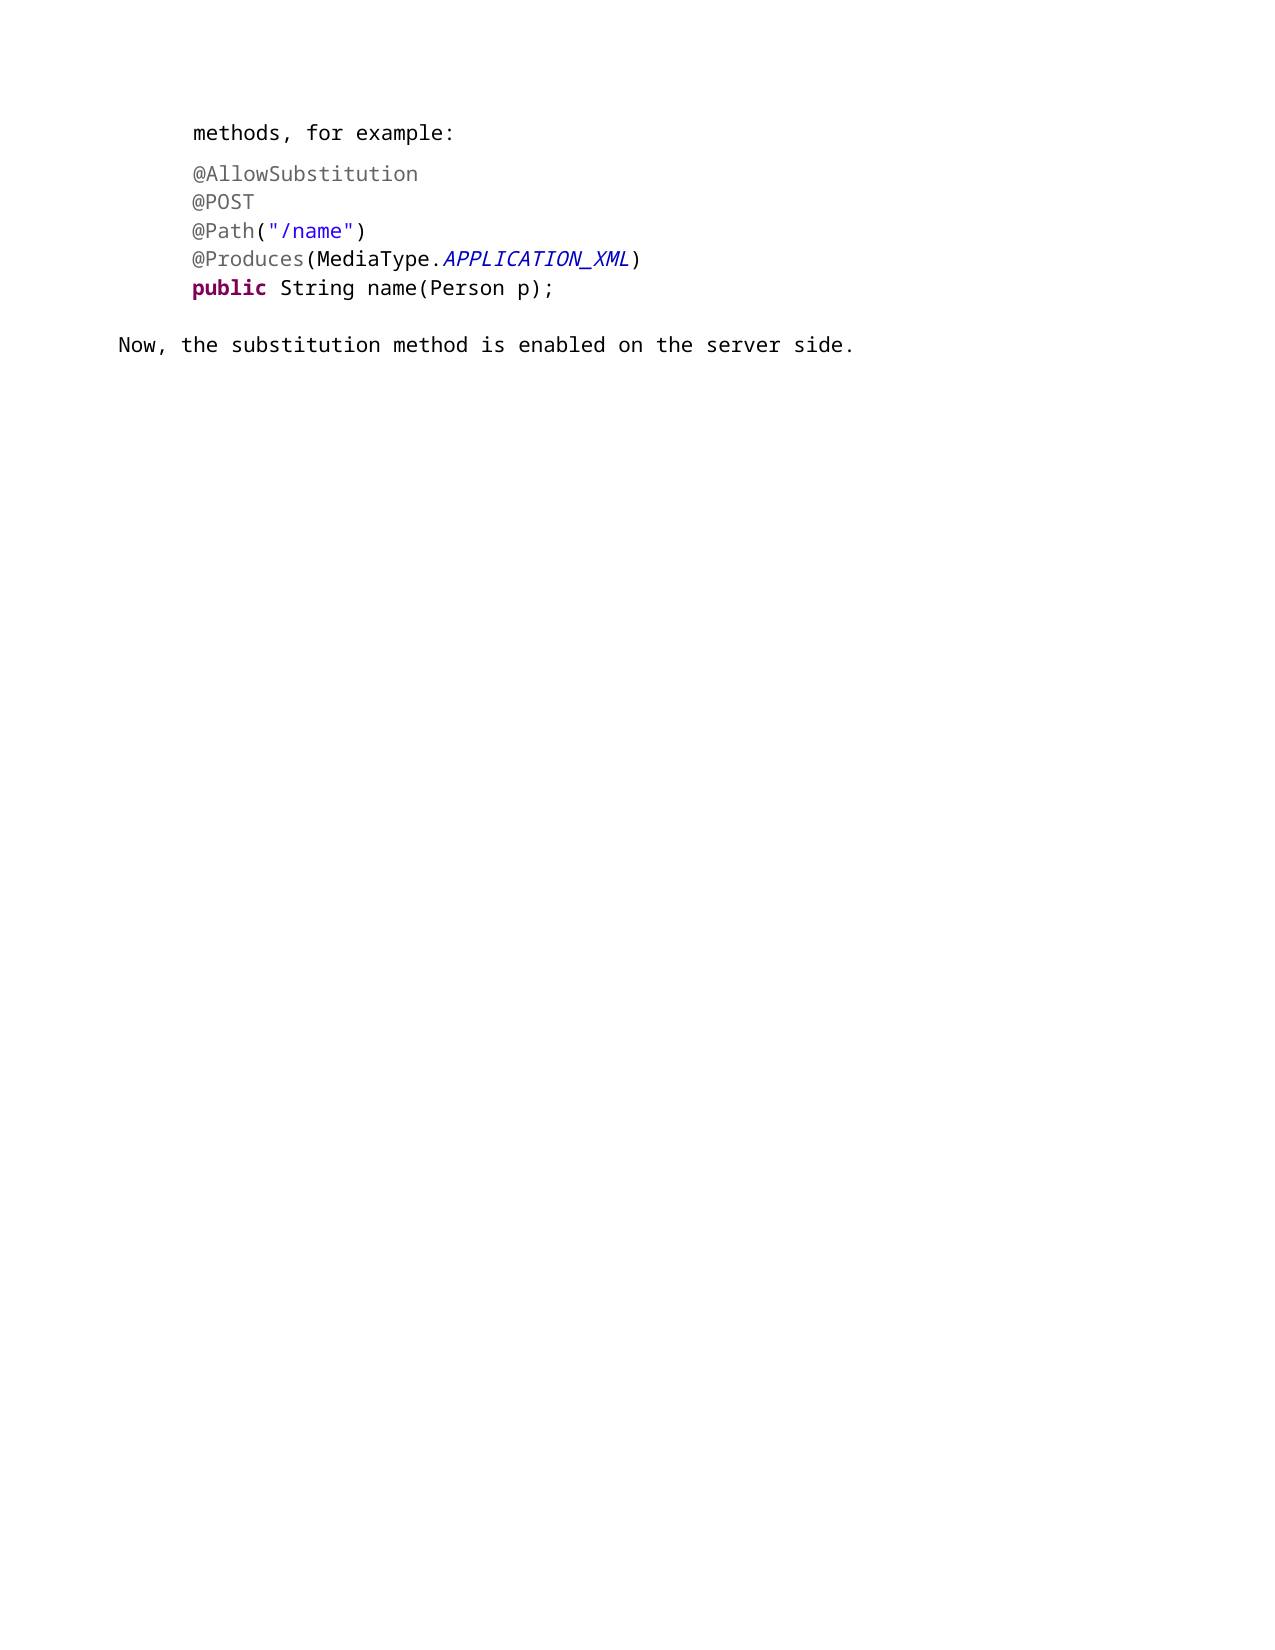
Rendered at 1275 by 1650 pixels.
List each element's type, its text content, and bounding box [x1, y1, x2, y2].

text @POST [118, 187, 1157, 216]
text public String name(Person p); [118, 273, 1157, 301]
text @Produces(MediaType.APPLICATION_XML) [118, 244, 1157, 273]
list methods, for example: [156, 118, 1157, 147]
text @Path("/name") [118, 216, 1157, 244]
list @AllowSubstitution [156, 159, 1157, 187]
text Now, the substitution method is enabled on the server side. [118, 330, 1157, 358]
